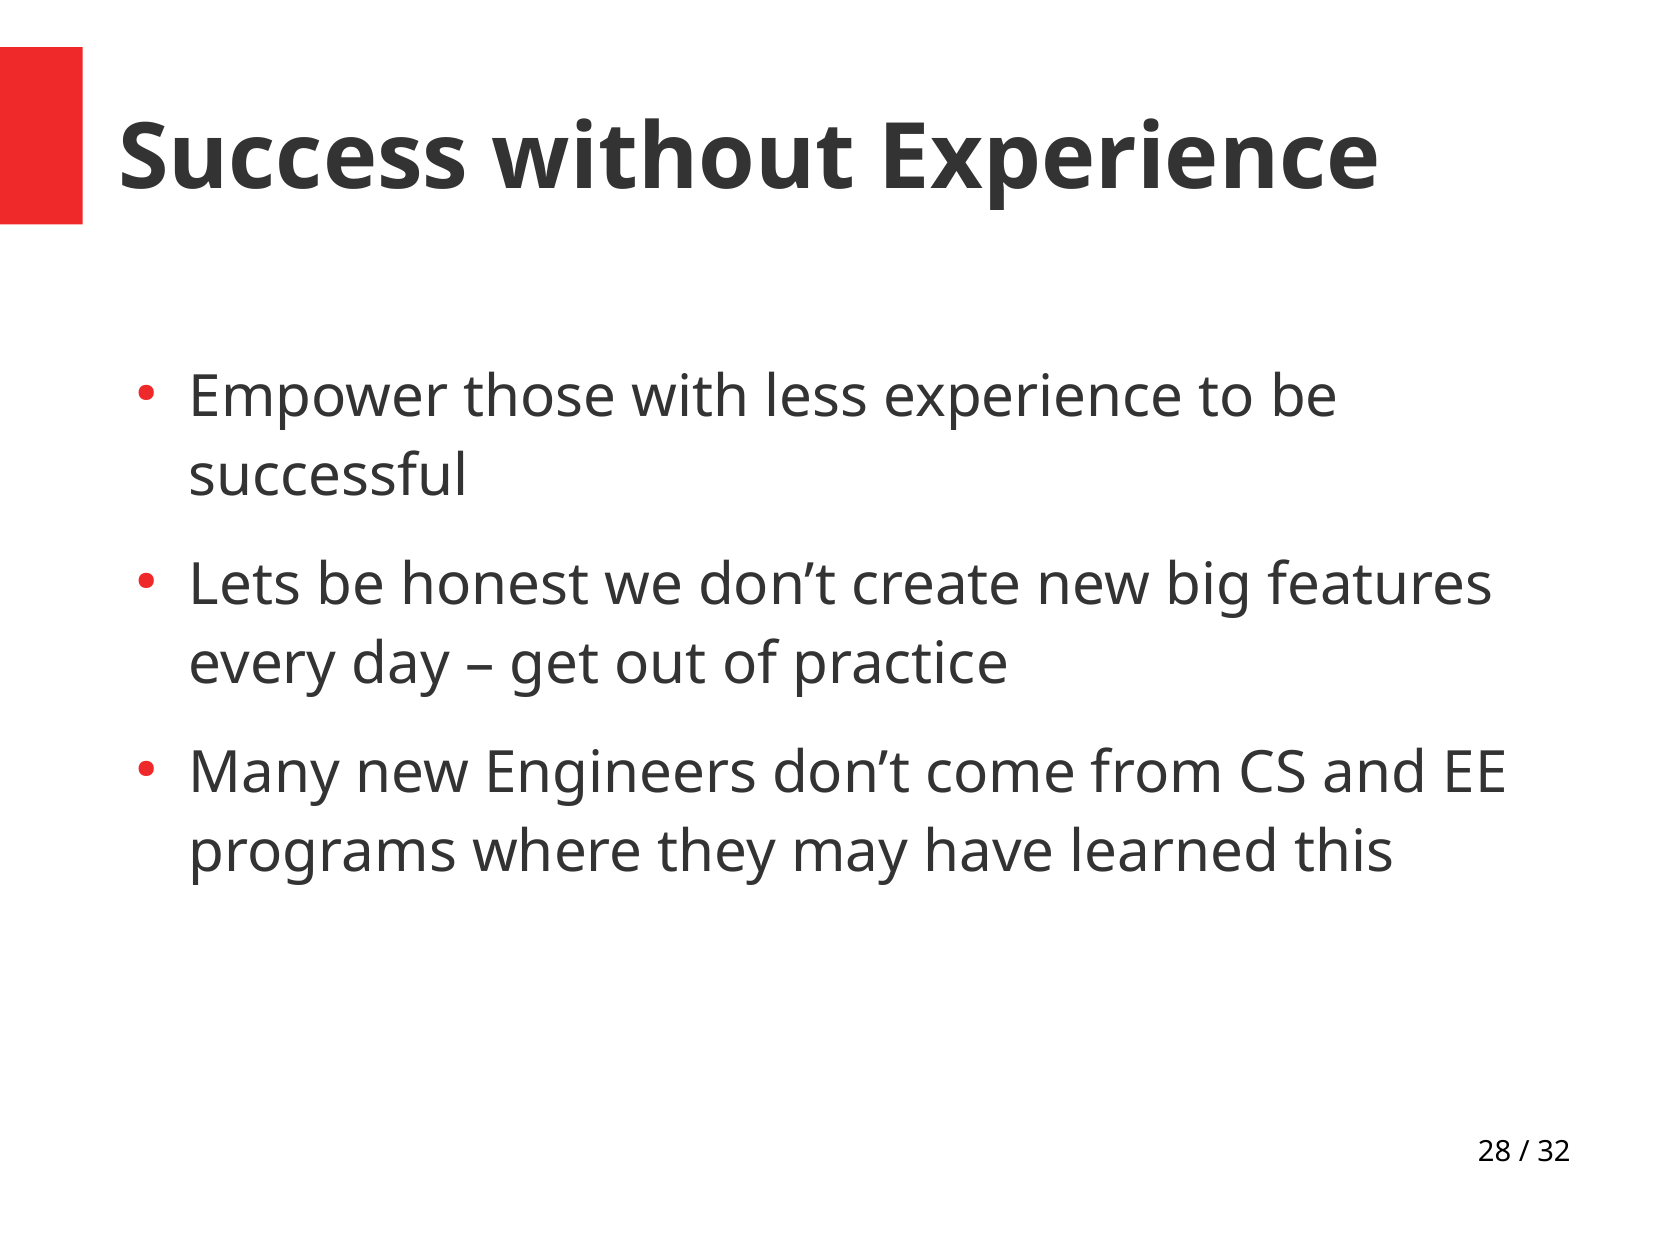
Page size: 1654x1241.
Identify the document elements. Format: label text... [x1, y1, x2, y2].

title Success without Experience [118, 45, 1576, 260]
list Empower those with less experience to be successful Lets be honest we don’t create new big features every day – get out of practice Many new Engineers don’t come from CS and EE programs where they may have learned this [118, 354, 1536, 1074]
